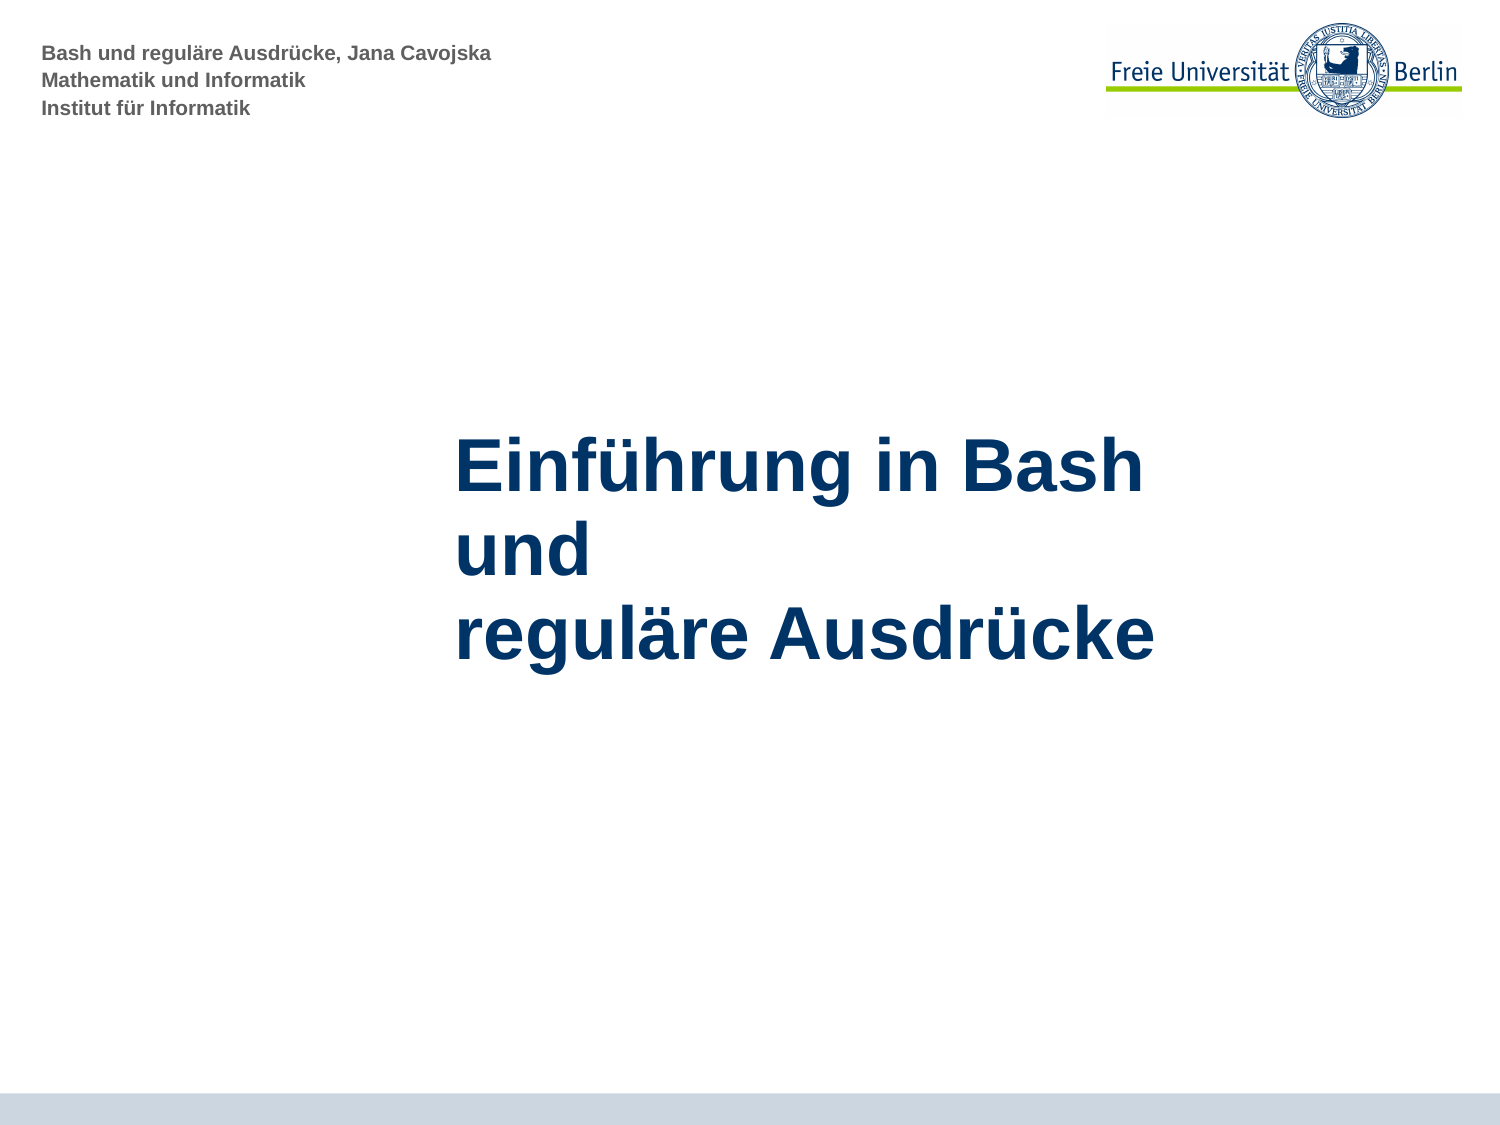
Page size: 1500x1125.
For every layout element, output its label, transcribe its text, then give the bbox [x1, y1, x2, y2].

picture [1106, 23, 1462, 118]
title Einführung in Bash und reguläre Ausdrücke [395, 423, 1459, 665]
